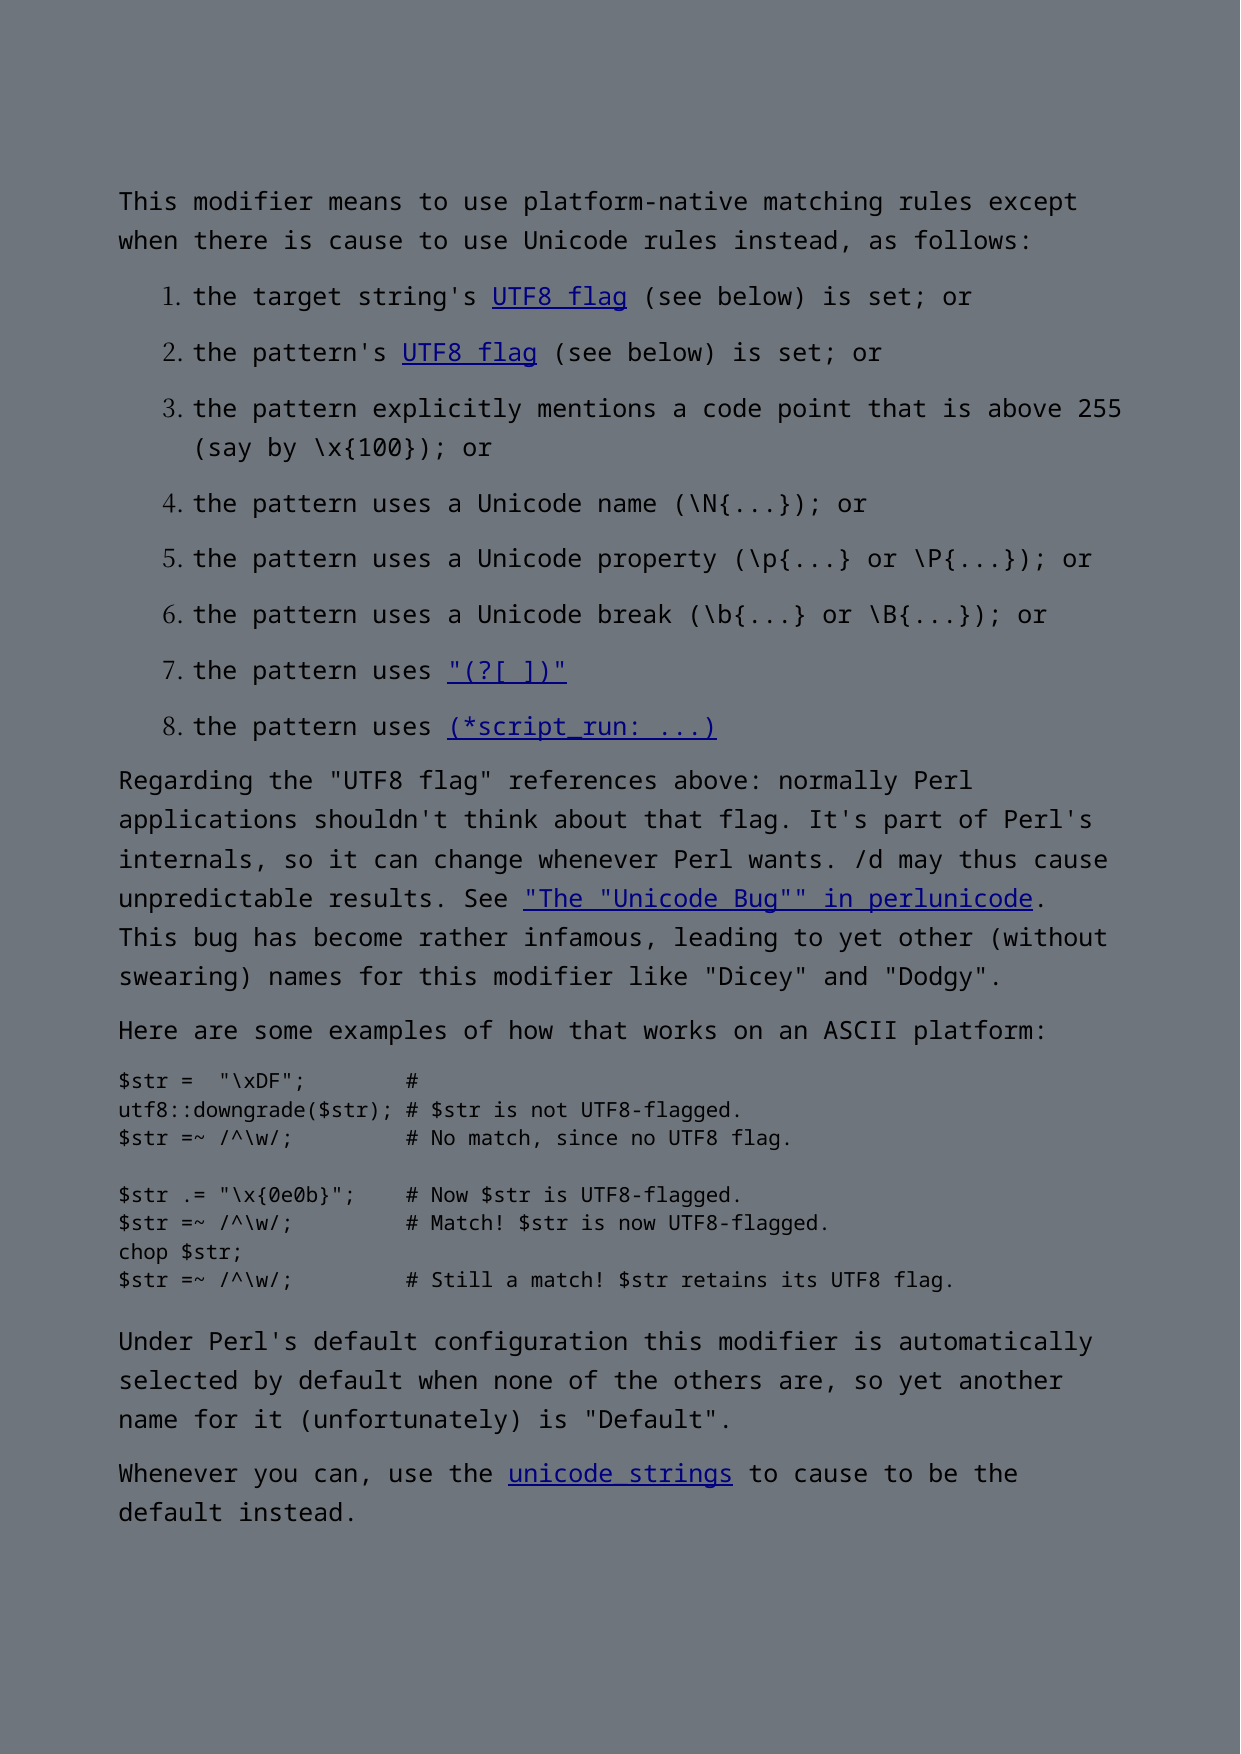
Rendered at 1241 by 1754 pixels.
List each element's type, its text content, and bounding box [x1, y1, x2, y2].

text utf8::downgrade($str); # $str is not UTF8-flagged. [118, 1095, 1122, 1123]
text chop $str; [118, 1237, 1122, 1265]
text Under Perl's default configuration this modifier is automatically selected by default when none of the others are, so yet another name for it (unfortunately) is "Default". [118, 1323, 1122, 1436]
list the pattern uses a Unicode break (\b{...} or \B{...}); or [162, 595, 1122, 631]
list the pattern's UTF8 flag (see below) is set; or [162, 332, 1122, 368]
list the pattern uses a Unicode property (\p{...} or \P{...}); or [162, 539, 1122, 575]
list the pattern uses "(?[ ])" [162, 651, 1122, 687]
text Whenever you can, use the unicode_strings to cause to be the default instead. [118, 1455, 1122, 1528]
list the pattern uses a Unicode name (\N{...}); or [162, 483, 1122, 519]
list the pattern uses (*script_run: ...) [162, 707, 1122, 743]
text $str .= "\x{0e0b}"; # Now $str is UTF8-flagged. [118, 1180, 1122, 1208]
text $str = "\xDF"; # [118, 1066, 1122, 1095]
text This modifier means to use platform-native matching rules except when there is cause to use Unicode rules instead, as follows: [118, 183, 1122, 257]
text $str =~ /^\w/; # Still a match! $str retains its UTF8 flag. [118, 1265, 1122, 1294]
text Regarding the "UTF8 flag" references above: normally Perl applications shouldn't think about that flag. It's part of Perl's internals, so it can change whenever Perl wants. /d may thus cause unpredictable results. See "The "Unicode Bug"" in perlunicode. This bug has become rather infamous, leading to yet other (without swearing) names for this modifier like "Dicey" and "Dodgy". [118, 763, 1122, 993]
text Here are some examples of how that works on an ASCII platform: [118, 1012, 1122, 1047]
text $str =~ /^\w/; # Match! $str is now UTF8-flagged. [118, 1208, 1122, 1237]
list the target string's UTF8 flag (see below) is set; or [162, 276, 1122, 312]
text $str =~ /^\w/; # No match, since no UTF8 flag. [118, 1123, 1122, 1152]
list the pattern explicitly mentions a code point that is above 255 (say by \x{100}); or [162, 388, 1122, 463]
